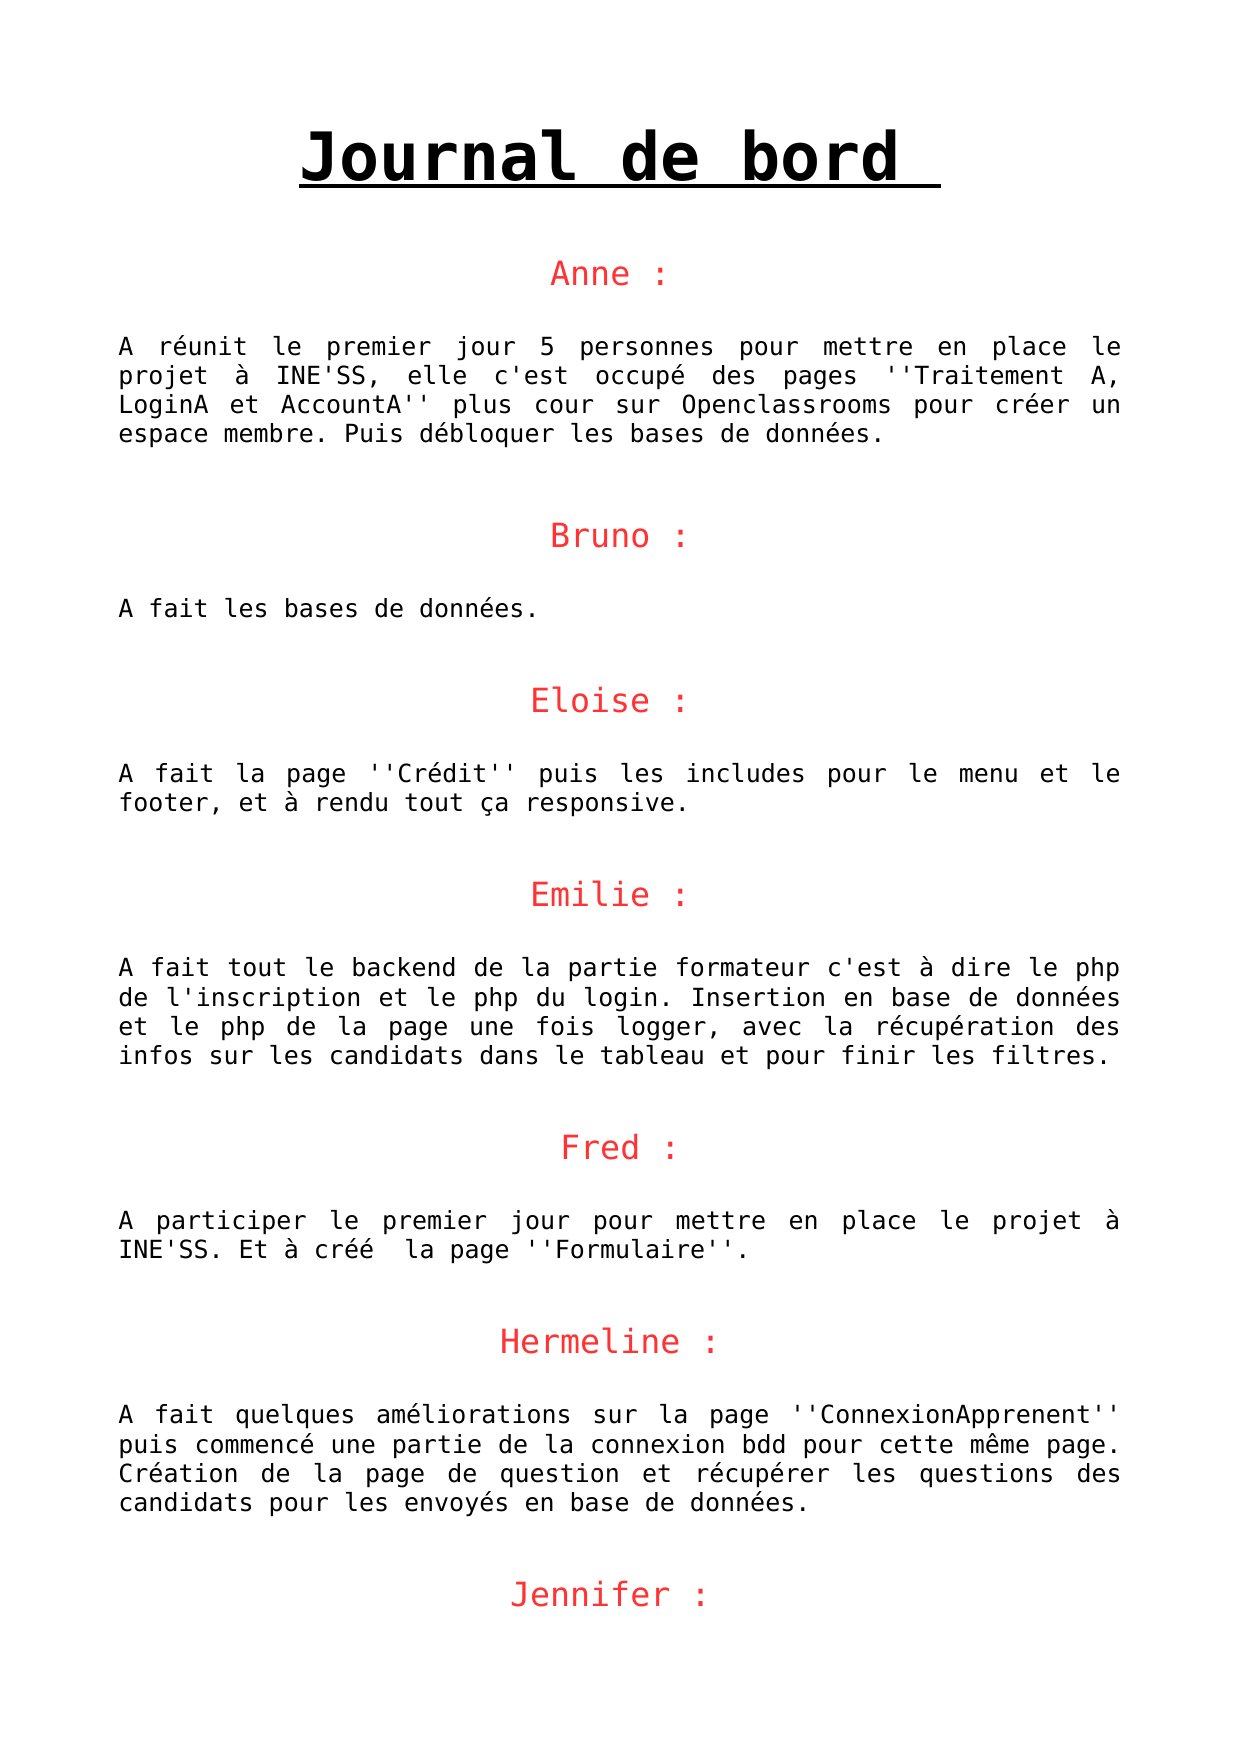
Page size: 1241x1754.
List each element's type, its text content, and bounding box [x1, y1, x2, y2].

text A fait la page ''Crédit'' puis les includes pour le menu et le footer, et à rendu tout ça responsive. [118, 759, 1122, 818]
text Jennifer : [118, 1576, 1122, 1614]
text Journal de bord [118, 118, 1122, 196]
text A réunit le premier jour 5 personnes pour mettre en place le projet à INE'SS, elle c'est occupé des pages ''Traitement A, LoginA et AccountA'' plus cour sur Openclassrooms pour créer un espace membre. Puis débloquer les bases de données. [118, 332, 1122, 448]
text A fait quelques améliorations sur la page ''ConnexionApprenent'' puis commencé une partie de la connexion bdd pour cette même page. Création de la page de question et récupérer les questions des candidats pour les envoyés en base de données. [118, 1401, 1122, 1517]
text A fait tout le backend de la partie formateur c'est à dire le php de l'inscription et le php du login. Insertion en base de données et le php de la page une fois logger, avec la récupération des infos sur les candidats dans le tableau et pour finir les filtres. [118, 954, 1122, 1070]
text Eloise : [118, 682, 1122, 720]
text A fait les bases de données. [118, 594, 1122, 623]
text Anne : [118, 254, 1122, 293]
text Hermeline : [118, 1323, 1122, 1362]
text Bruno : [118, 516, 1122, 555]
text A participer le premier jour pour mettre en place le projet à INE'SS. Et à créé la page ''Formulaire''. [118, 1206, 1122, 1265]
text Emilie : [118, 876, 1122, 915]
text Fred : [118, 1129, 1122, 1167]
